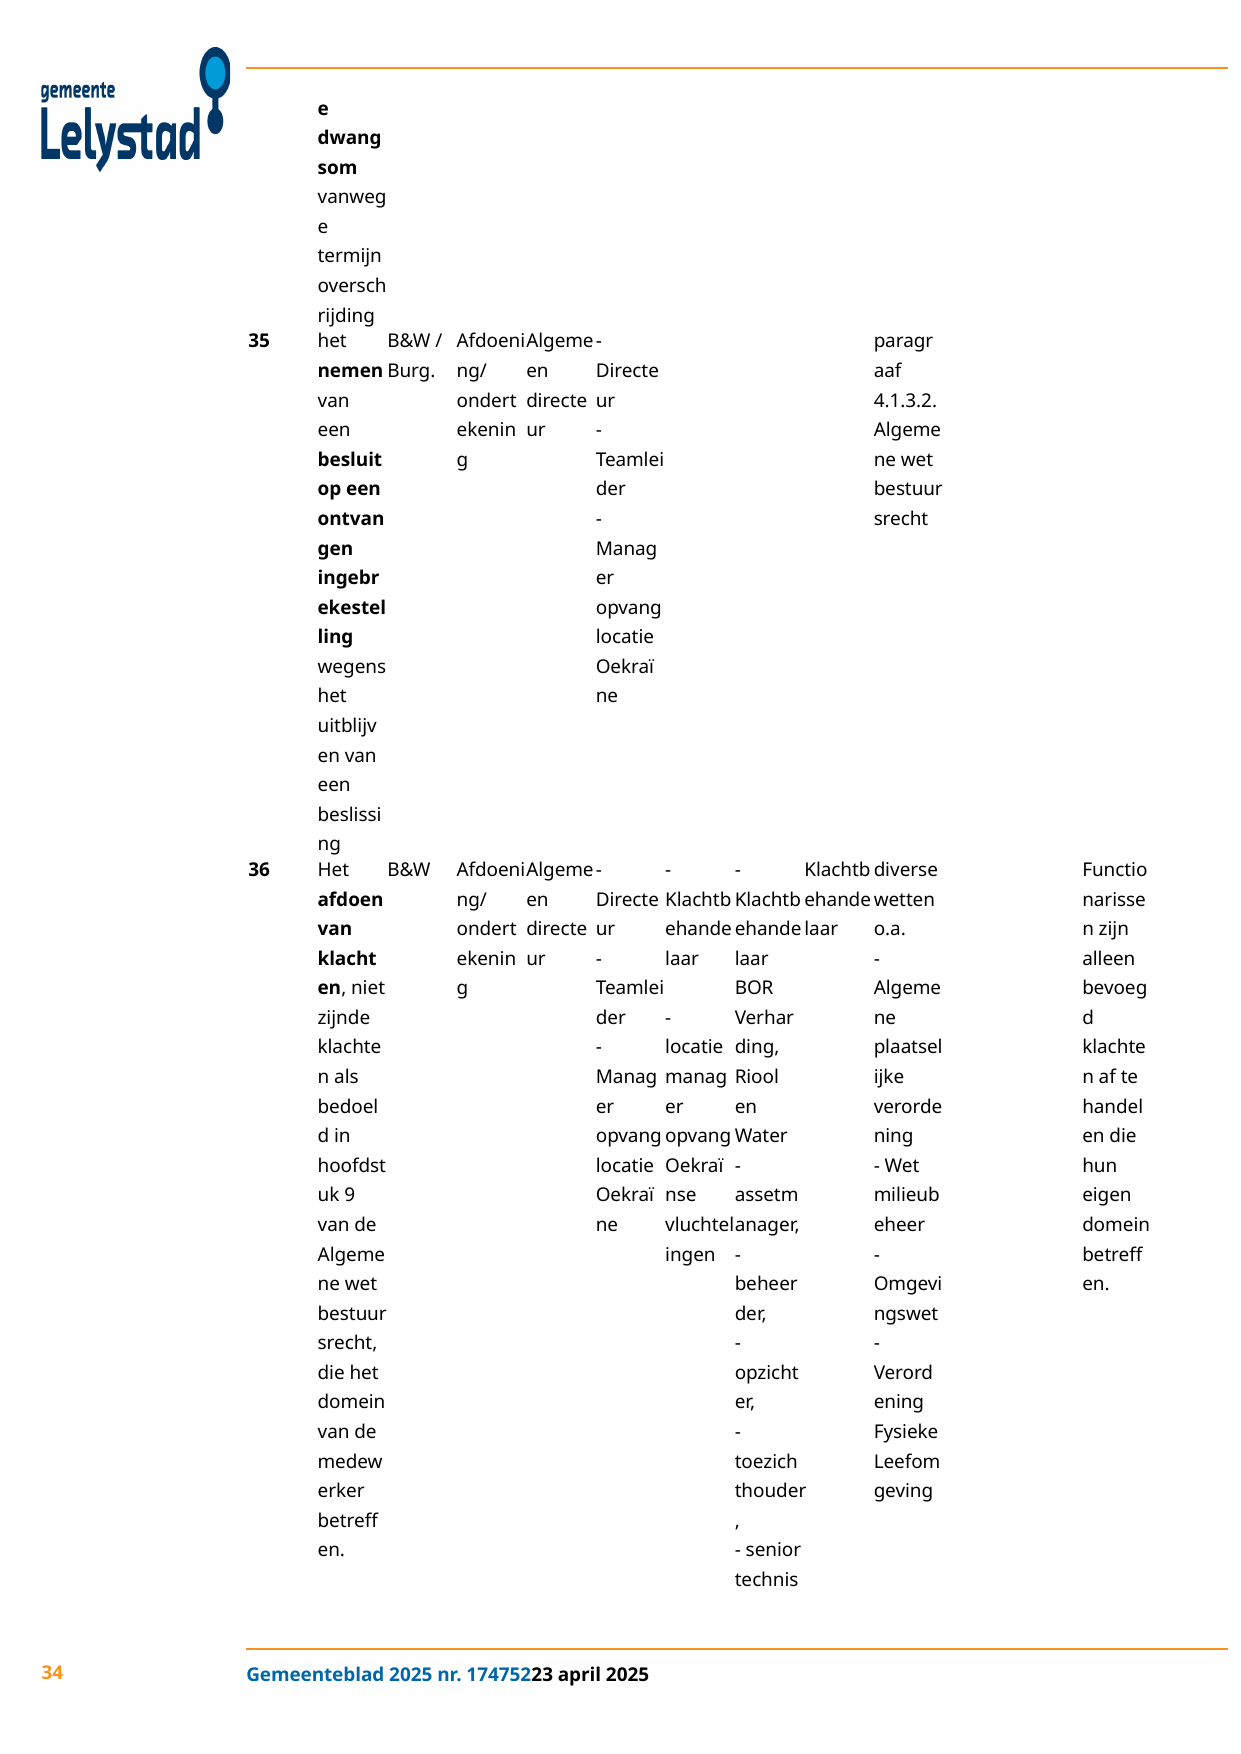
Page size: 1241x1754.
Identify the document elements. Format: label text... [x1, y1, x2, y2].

table_cell [665, 328, 734, 856]
table_cell [804, 95, 873, 328]
table_cell [596, 95, 665, 328]
table_cell Afdoening/ondertekening [456, 856, 526, 1592]
table_cell Algemeen directeur [526, 856, 596, 1592]
table_cell [1082, 328, 1152, 856]
table_cell [387, 95, 456, 328]
table_cell B&W / Burg. [387, 328, 456, 856]
table_cell Functionarissen zijn alleen bevoegd klachten af te handelen die hun eigen domein betreffen. [1082, 856, 1152, 1592]
table_cell 36 [248, 856, 317, 1592]
table_cell [804, 328, 873, 856]
table_cell [735, 95, 804, 328]
table_cell - Directeur - Teamleider - Manager opvanglocatie Oekraïne [596, 856, 665, 1592]
picture [41, 47, 231, 172]
table_cell [943, 856, 1013, 1592]
table_cell het nemen van een besluit op een ontvangen ingebrekestelling wegens het uitblijven van een beslissing [318, 328, 387, 856]
table_cell - Directeur - Teamleider - Manager opvanglocatie Oekraïne [596, 328, 665, 856]
table_cell Afdoening/ondertekening [456, 328, 526, 856]
table_cell [526, 95, 596, 328]
table_cell [1013, 95, 1082, 328]
table_cell [1082, 95, 1152, 328]
table_cell [943, 95, 1013, 328]
table_cell B&W [387, 856, 456, 1592]
table_cell Algemeen directeur [526, 328, 596, 856]
table_cell - Klachtbehandelaar - locatiemanager opvang Oekraïnse vluchtelingen [665, 856, 734, 1592]
table_cell [456, 95, 526, 328]
table_cell [248, 95, 317, 328]
table_cell - Klachtbehandelaar BOR Verharding, Riool en Water - assetmanager, - beheerder, - opzichter, - toezichthouder, - senior technis [735, 856, 804, 1592]
table_cell [1013, 328, 1082, 856]
table_cell 35 [248, 328, 317, 856]
table_cell [1013, 856, 1082, 1592]
table_cell [874, 95, 943, 328]
table_cell paragraaf 4.1.3.2. Algemene wet bestuursrecht [874, 328, 943, 856]
table_cell [943, 328, 1013, 856]
table_cell diverse wetten o.a. - Algemene plaatselijke verordening - Wet milieubeheer - Omgevingswet - Verordening Fysieke Leefomgeving [874, 856, 943, 1592]
table_cell e dwangsom vanwege termijnoverschrijding [318, 95, 387, 328]
table_cell [735, 328, 804, 856]
table_cell [665, 95, 734, 328]
table_cell Het afdoen van klachten, niet zijnde klachten als bedoeld in hoofdstuk 9 van de Algemene wet bestuursrecht, die het domein van de medewerker betreffen. [318, 856, 387, 1592]
table_cell Klachtbehandelaar [804, 856, 873, 1592]
